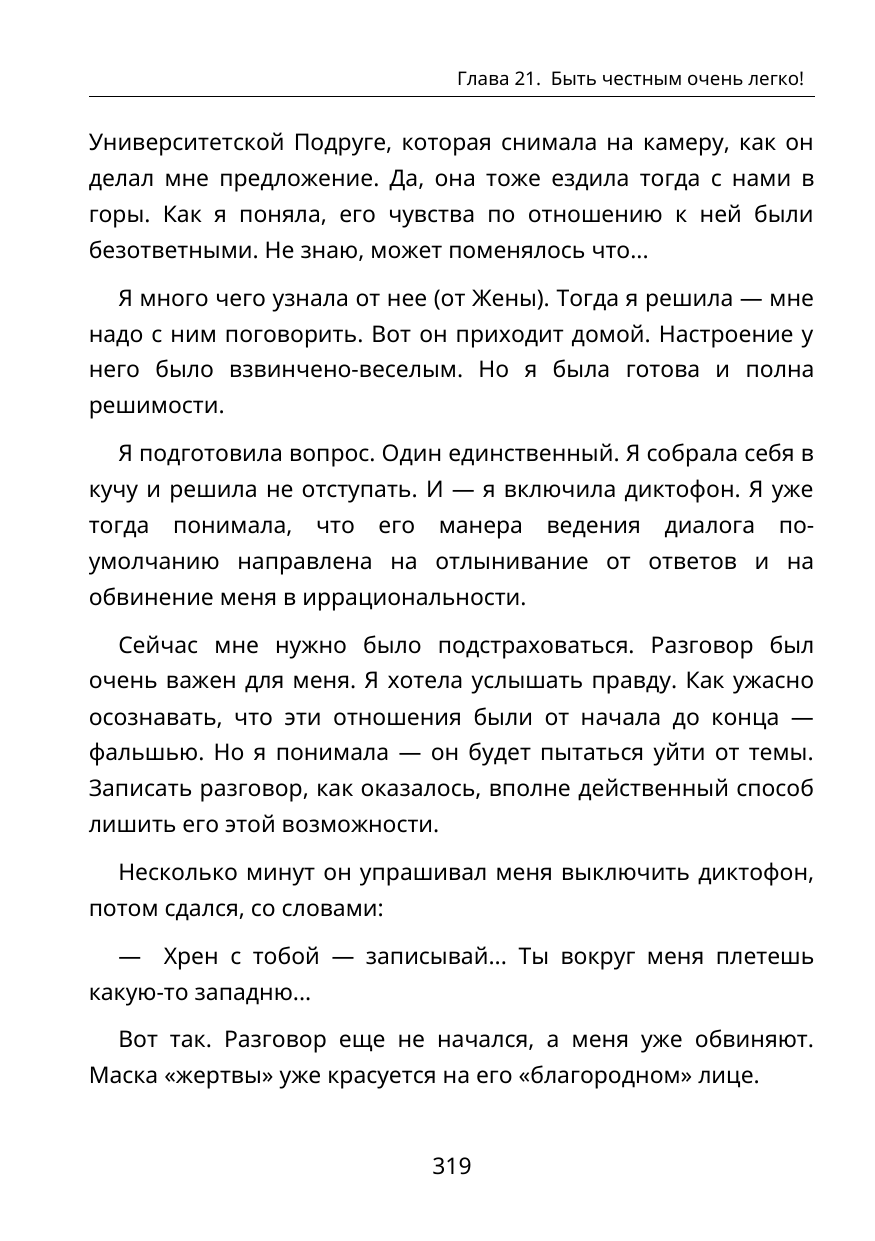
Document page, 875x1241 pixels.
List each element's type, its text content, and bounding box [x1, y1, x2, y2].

text Вот так. Разговор еще не начался, а меня уже обвиняют. Маска «жертвы» уже красуется на его «благородном» лице. [88, 1023, 815, 1090]
text Университетской Подруге, которая снимала на камеру, как он делал мне предложение. Да, она тоже ездила тогда с нами в горы. Как я поняла, его чувства по отношению к ней были безответными. Не знаю, может поменялось что... [88, 126, 815, 265]
list Хрен с тобой — записывай... Ты вокруг меня плетешь какую-то западню... [88, 939, 815, 1007]
text Я подготовила вопрос. Один единственный. Я собрала себя в кучу и решила не отступать. И — я включила диктофон. Я уже тогда понимала, что его манера ведения диалога по-умолчанию направлена на отлынивание от ответов и на обвинение меня в иррациональности. [88, 437, 815, 612]
text Несколько минут он упрашивал меня выключить диктофон, потом сдался, со словами: [88, 856, 815, 923]
text Сейчас мне нужно было подстраховаться. Разговор был очень важен для меня. Я хотела услышать правду. Как ужасно осознавать, что эти отношения были от начала до конца — фальшью. Но я понимала — он будет пытаться уйти от темы. Записать разговор, как оказалось, вполне действенный способ лишить его этой возможности. [88, 628, 815, 839]
text Я много чего узнала от нее (от Жены). Тогда я решила — мне надо с ним поговорить. Вот он приходит домой. Настроение у него было взвинчено-веселым. Но я была готова и полна решимости. [88, 282, 815, 421]
